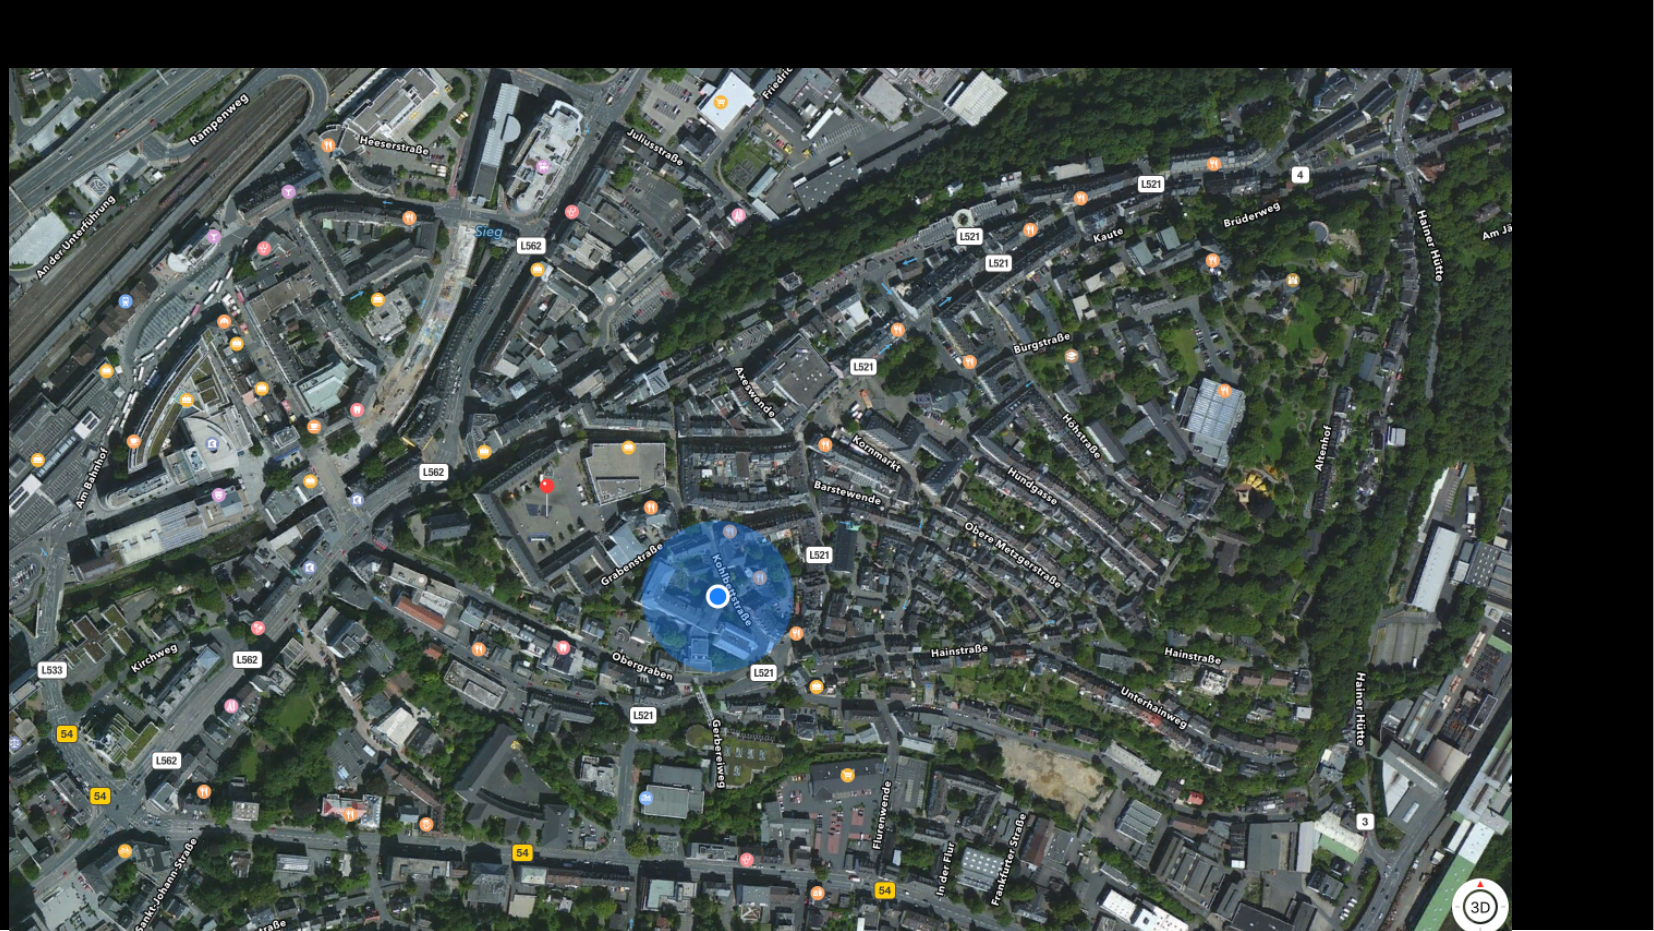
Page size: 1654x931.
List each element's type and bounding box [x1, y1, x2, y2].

picture [9, 68, 1512, 931]
